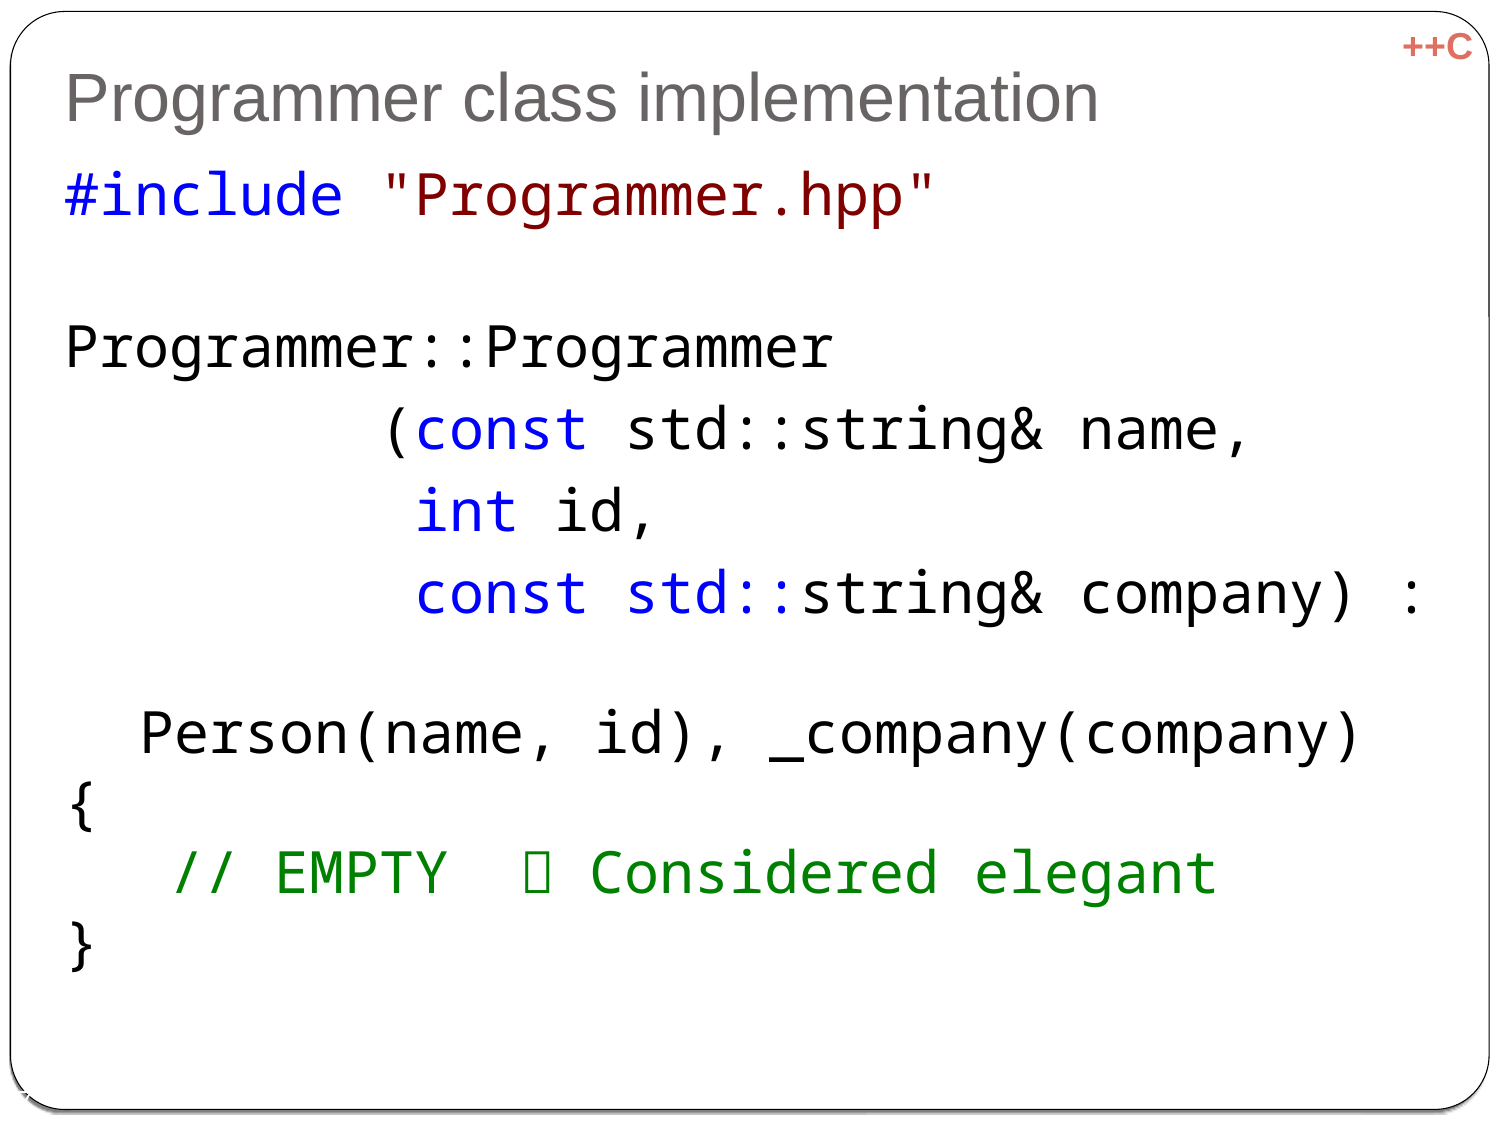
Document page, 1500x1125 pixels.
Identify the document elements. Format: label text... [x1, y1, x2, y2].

slide_number [0, 1074, 50, 1125]
list #include "Programmer.hpp" Programmer::Programmer (const std::string& name, int id, const std::string& company) : Person(name, id), _company(company) { // EMPTY  Considered elegant } [50, 149, 1450, 1088]
title Programmer class implementation [50, 45, 1450, 149]
